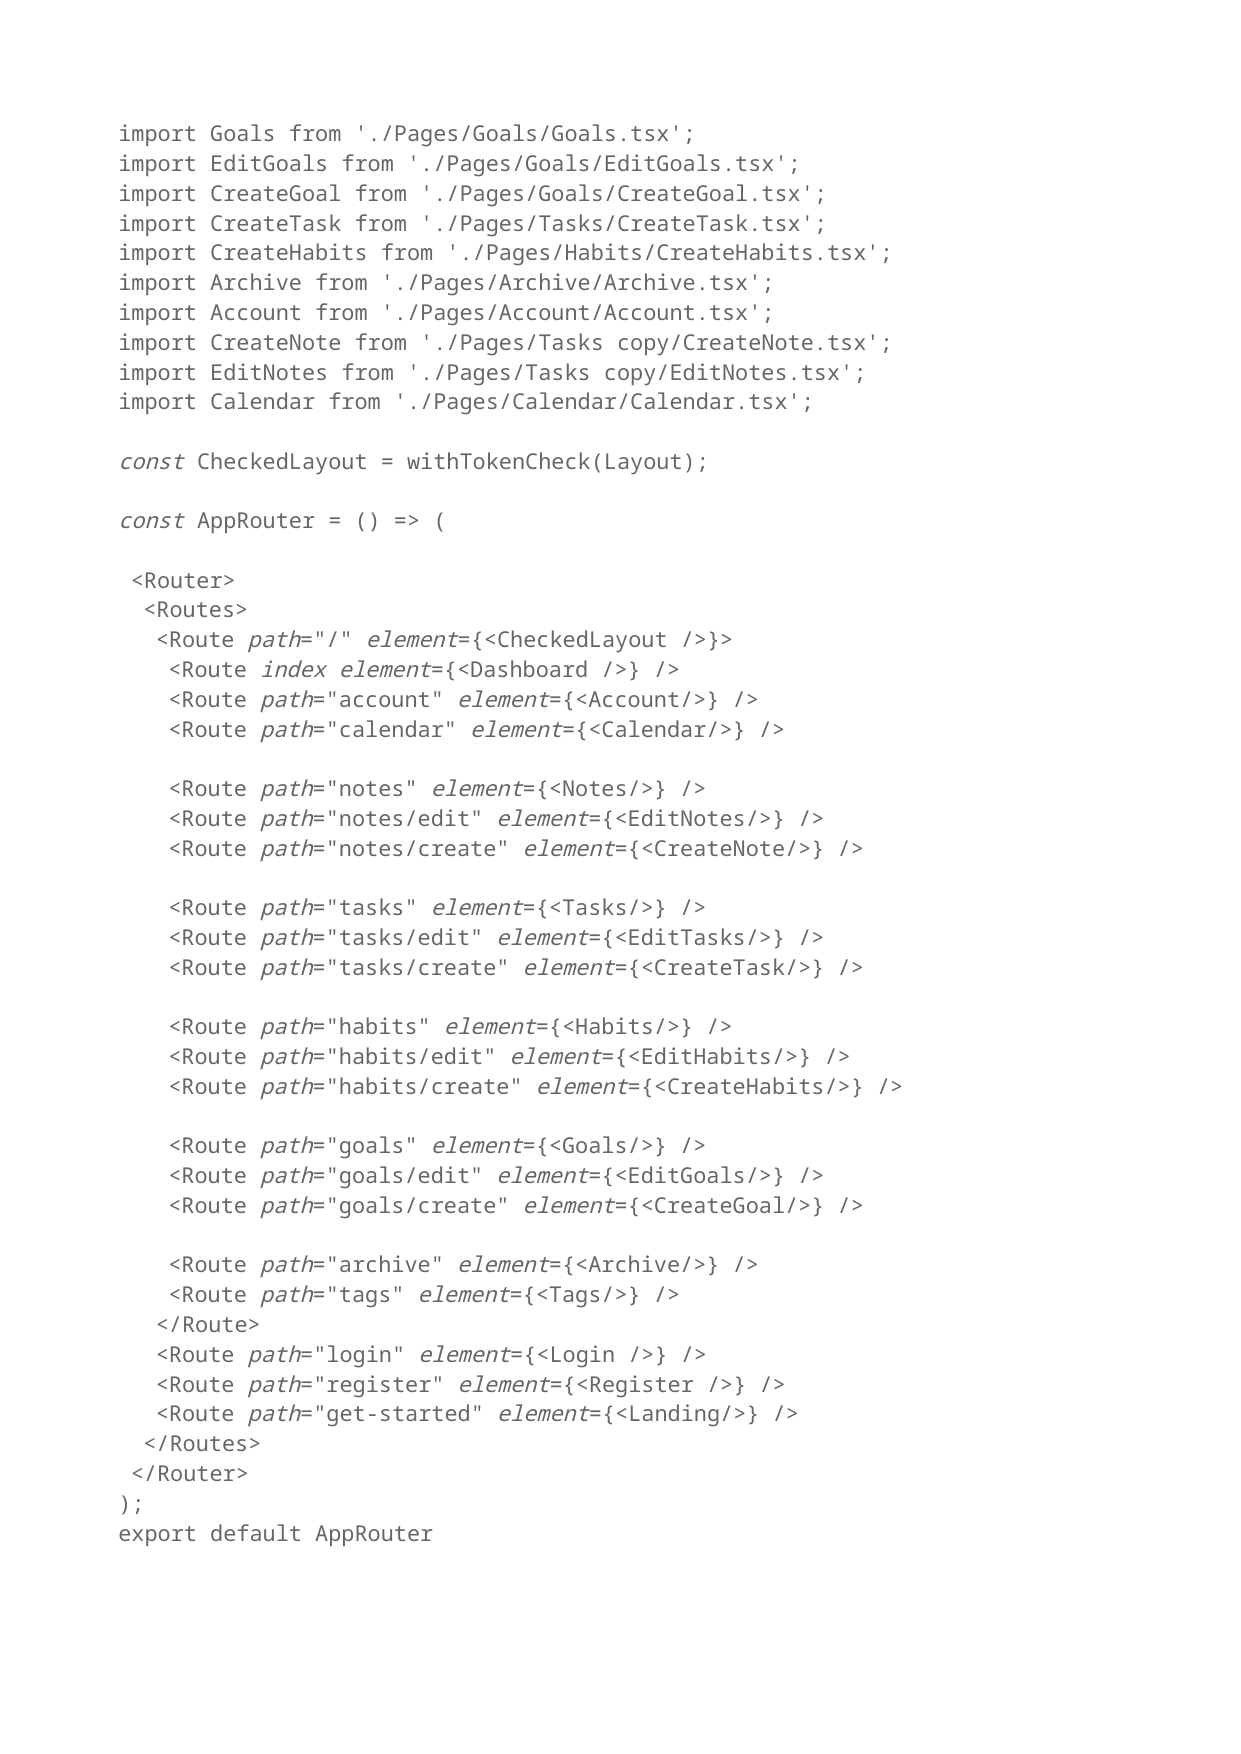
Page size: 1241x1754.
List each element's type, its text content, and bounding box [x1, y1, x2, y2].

text <Route path="notes" element={<Notes/>} /> [118, 773, 1122, 803]
text <Route path="calendar" element={<Calendar/>} /> [118, 714, 1122, 743]
text import CreateHabits from './Pages/Habits/CreateHabits.tsx'; [118, 237, 1122, 267]
text <Route path="goals/edit" element={<EditGoals/>} /> [118, 1160, 1122, 1190]
text const AppRouter = () => ( [118, 505, 1122, 535]
text </Routes> [118, 1428, 1122, 1458]
text ); [118, 1488, 1122, 1517]
text <Route path="get-started" element={<Landing/>} /> [118, 1398, 1122, 1428]
text import CreateNote from './Pages/Tasks copy/CreateNote.tsx'; [118, 327, 1122, 356]
text <Route path="notes/edit" element={<EditNotes/>} /> [118, 803, 1122, 833]
text <Route path="goals" element={<Goals/>} /> [118, 1130, 1122, 1160]
text <Route path="register" element={<Register />} /> [118, 1368, 1122, 1398]
text import CreateGoal from './Pages/Goals/CreateGoal.tsx'; [118, 178, 1122, 207]
text import Archive from './Pages/Archive/Archive.tsx'; [118, 267, 1122, 297]
text <Route path="/" element={<CheckedLayout />}> [118, 624, 1122, 654]
text <Route path="tasks/edit" element={<EditTasks/>} /> [118, 922, 1122, 952]
text </Router> [118, 1458, 1122, 1488]
text <Route path="archive" element={<Archive/>} /> [118, 1249, 1122, 1279]
text <Route path="tasks/create" element={<CreateTask/>} /> [118, 952, 1122, 982]
text <Route index element={<Dashboard />} /> [118, 654, 1122, 684]
text import Account from './Pages/Account/Account.tsx'; [118, 297, 1122, 327]
text <Route path="goals/create" element={<CreateGoal/>} /> [118, 1190, 1122, 1220]
text <Route path="habits/create" element={<CreateHabits/>} /> [118, 1071, 1122, 1101]
text <Routes> [118, 594, 1122, 624]
text export default AppRouter [118, 1517, 1122, 1547]
text <Route path="notes/create" element={<CreateNote/>} /> [118, 833, 1122, 862]
text <Route path="tasks" element={<Tasks/>} /> [118, 892, 1122, 922]
text <Route path="habits/edit" element={<EditHabits/>} /> [118, 1041, 1122, 1071]
text const CheckedLayout = withTokenCheck(Layout); [118, 446, 1122, 476]
text import EditGoals from './Pages/Goals/EditGoals.tsx'; [118, 148, 1122, 178]
text import Calendar from './Pages/Calendar/Calendar.tsx'; [118, 386, 1122, 416]
text import EditNotes from './Pages/Tasks copy/EditNotes.tsx'; [118, 356, 1122, 386]
text import CreateTask from './Pages/Tasks/CreateTask.tsx'; [118, 207, 1122, 237]
text <Router> [118, 565, 1122, 594]
text </Route> [118, 1309, 1122, 1339]
text <Route path="habits" element={<Habits/>} /> [118, 1011, 1122, 1041]
text import Goals from './Pages/Goals/Goals.tsx'; [118, 118, 1122, 148]
text <Route path="login" element={<Login />} /> [118, 1339, 1122, 1368]
text <Route path="tags" element={<Tags/>} /> [118, 1279, 1122, 1309]
text <Route path="account" element={<Account/>} /> [118, 684, 1122, 714]
